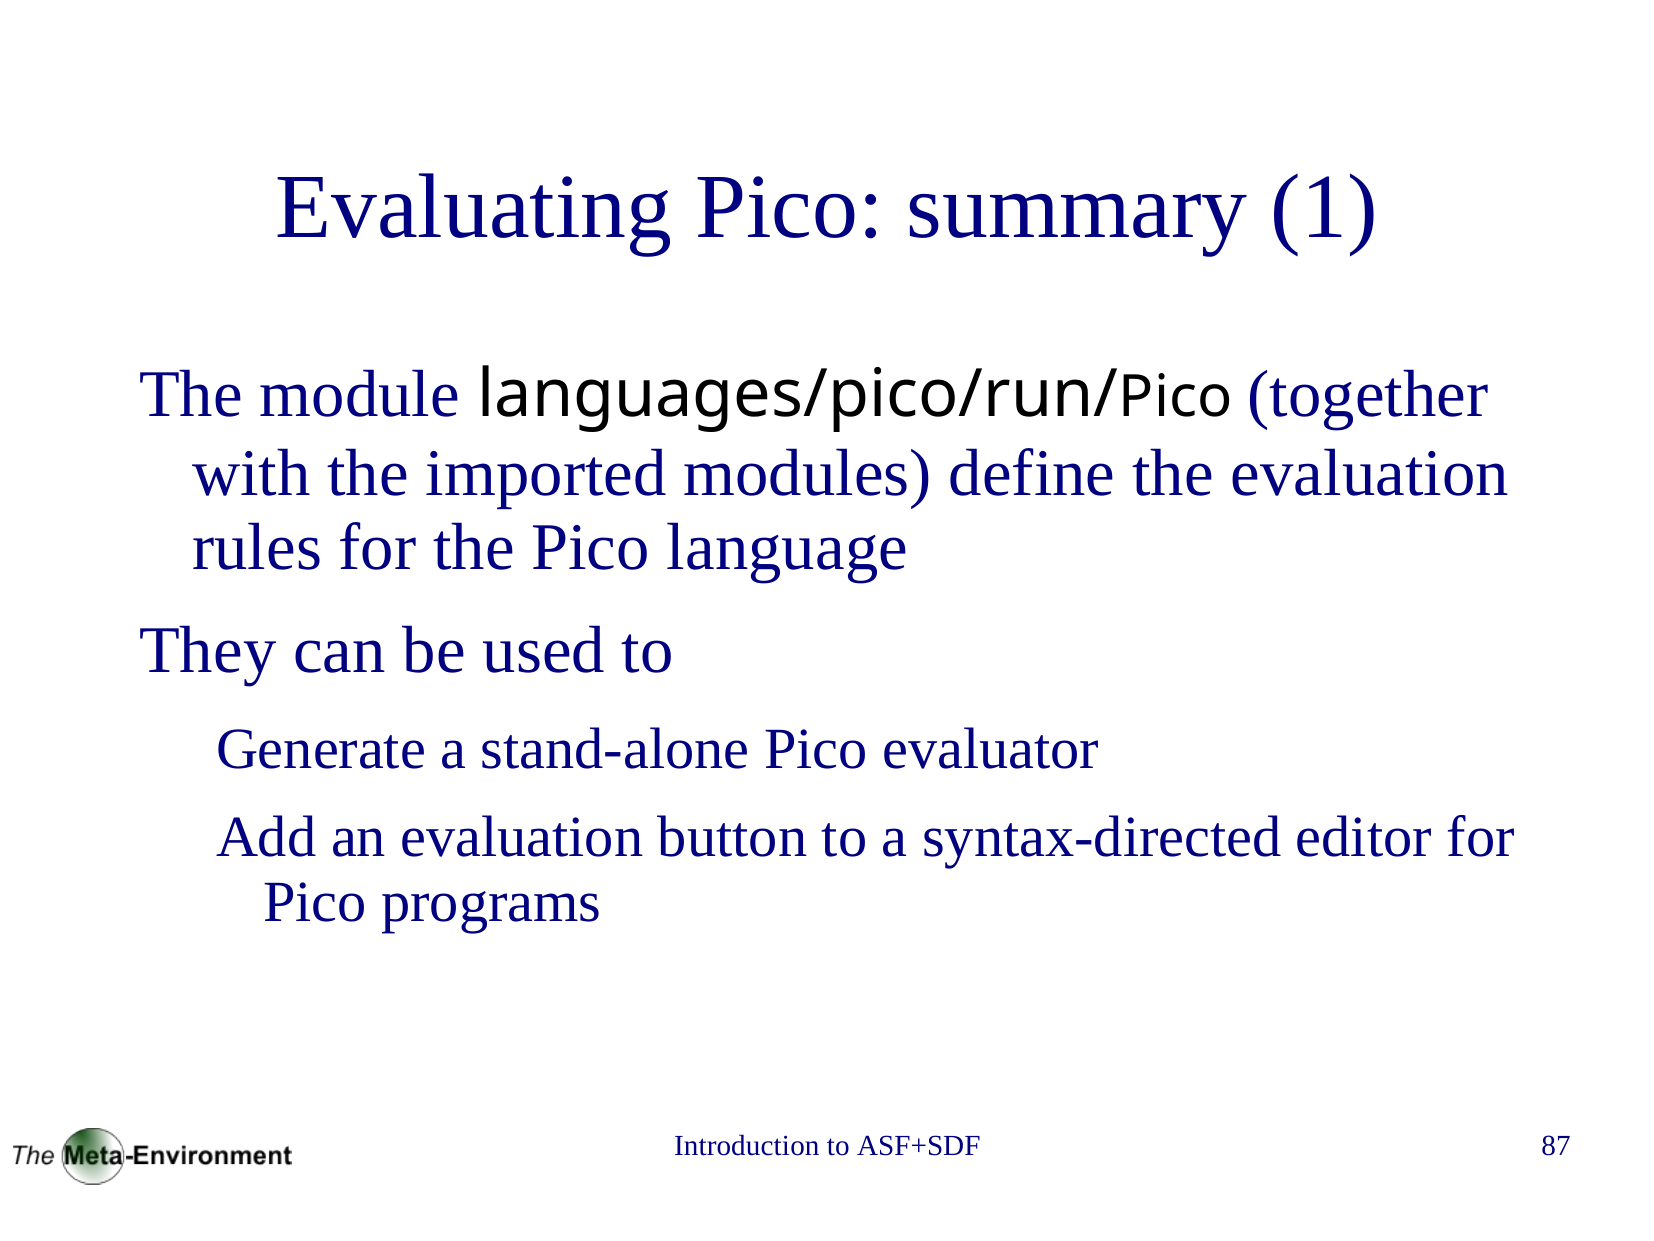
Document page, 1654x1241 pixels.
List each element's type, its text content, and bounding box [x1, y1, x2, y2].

title Evaluating Pico: summary (1) [121, 102, 1534, 311]
list The module languages/pico/run/Pico (together with the imported modules) define the evaluation rules for the Pico language They can be used to Generate a stand-alone Pico evaluator Add an evaluation button to a syntax-directed editor for Pico programs [121, 344, 1534, 1127]
picture [13, 1128, 292, 1185]
